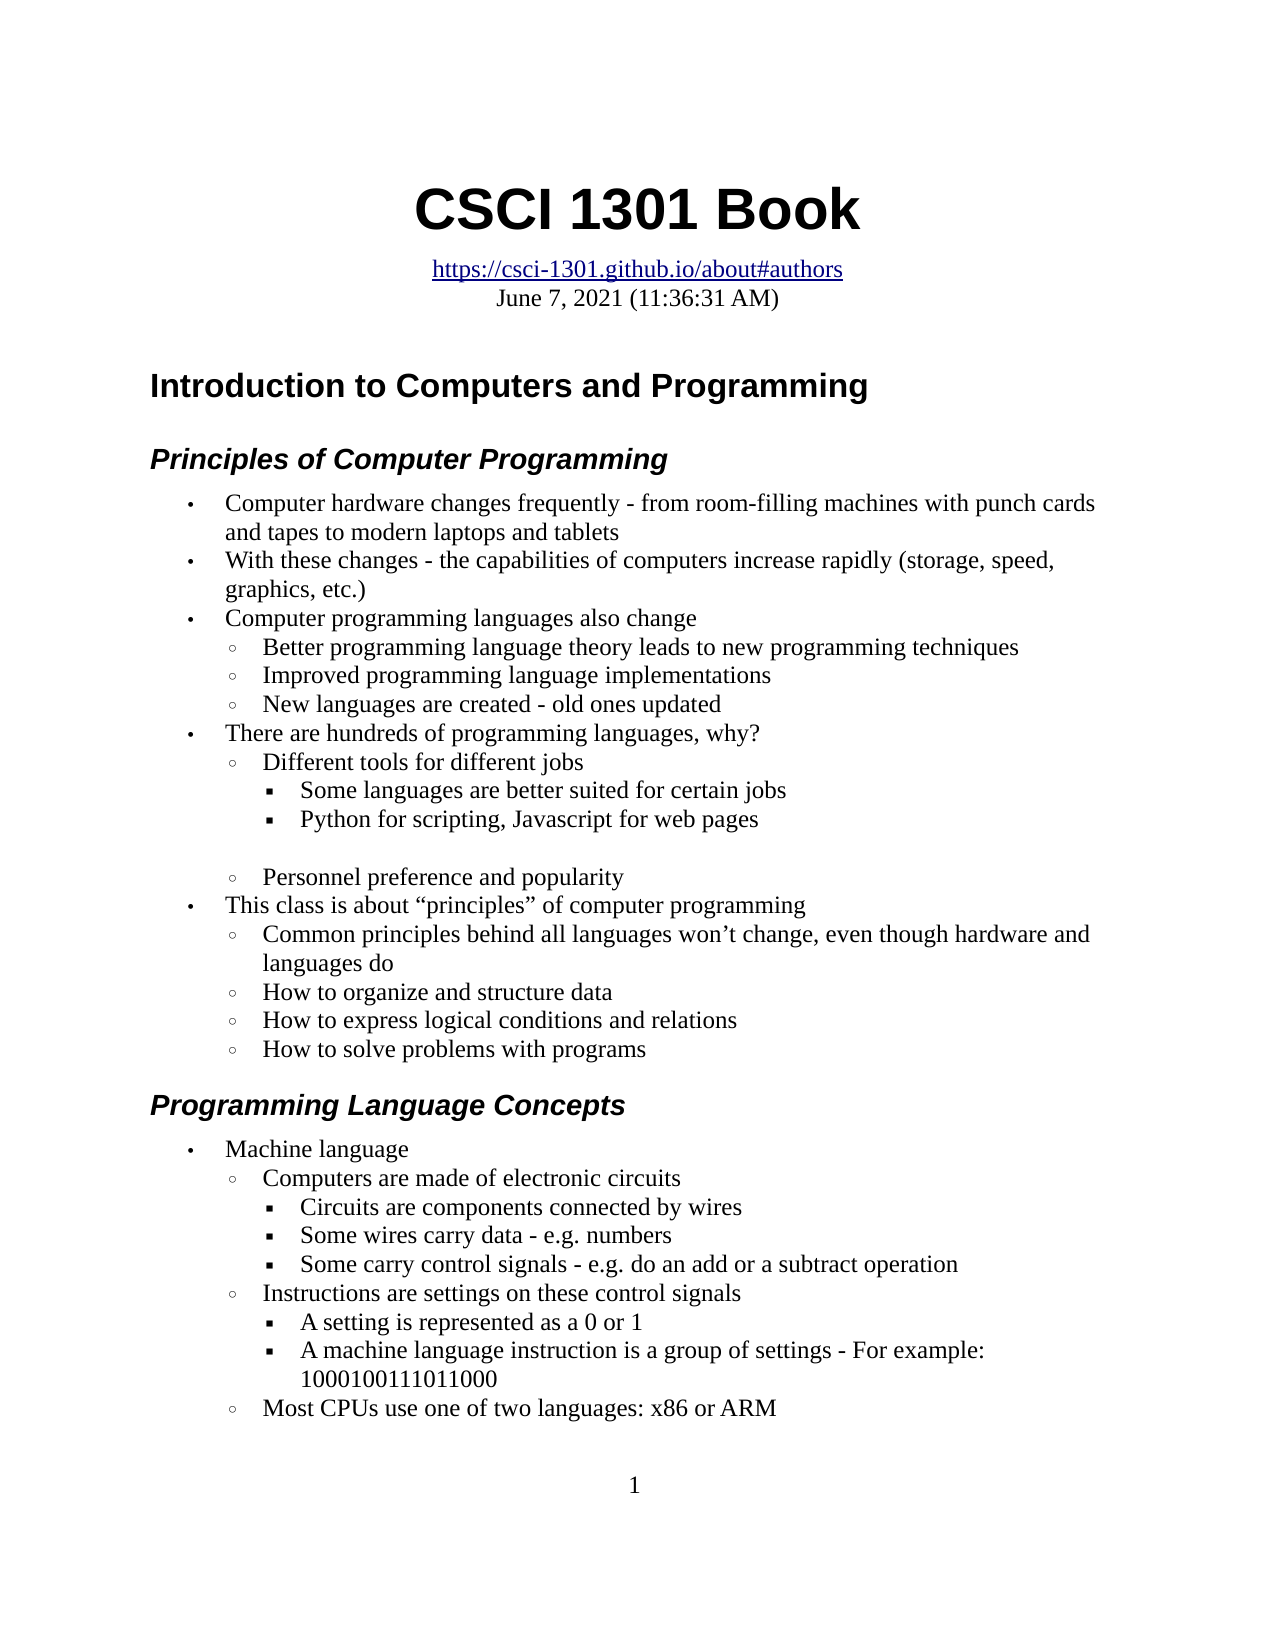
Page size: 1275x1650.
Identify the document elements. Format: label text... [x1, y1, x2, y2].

list Better programming language theory leads to new programming techniques [225, 632, 1125, 661]
subtitle Introduction to Computers and Programming [150, 366, 1125, 404]
list Personnel preference and popularity [225, 862, 1125, 891]
list How to solve problems with programs [225, 1034, 1125, 1063]
list Some carry control signals - e.g. do an add or a subtract operation [262, 1249, 1125, 1278]
list Computers are made of electronic circuits [225, 1163, 1125, 1192]
list A setting is represented as a 0 or 1 [262, 1307, 1125, 1335]
list Python for scripting, Javascript for web pages [262, 804, 1125, 862]
list Machine language [187, 1134, 1125, 1163]
list This class is about “principles” of computer programming [187, 891, 1125, 919]
list Instructions are settings on these control signals [225, 1278, 1125, 1307]
text https://csci-1301.github.io/about#authors [150, 254, 1125, 283]
list How to organize and structure data [225, 977, 1125, 1006]
list There are hundreds of programming languages, why? [187, 718, 1125, 747]
list Most CPUs use one of two languages: x86 or ARM [225, 1393, 1125, 1422]
list A machine language instruction is a group of settings - For example: 1000100111011000 [262, 1335, 1125, 1393]
list Different tools for different jobs [225, 747, 1125, 776]
subtitle Principles of Computer Programming [150, 442, 1125, 476]
list Some languages are better suited for certain jobs [262, 776, 1125, 804]
list Computer hardware changes frequently - from room-filling machines with punch cards and tapes to modern laptops and tablets [187, 488, 1125, 546]
list Some wires carry data - e.g. numbers [262, 1220, 1125, 1249]
list How to express logical conditions and relations [225, 1006, 1125, 1034]
subtitle Programming Language Concepts [150, 1088, 1125, 1122]
list With these changes - the capabilities of computers increase rapidly (storage, speed, graphics, etc.) [187, 546, 1125, 603]
list Improved programming language implementations [225, 661, 1125, 689]
list New languages are created - old ones updated [225, 689, 1125, 718]
title CSCI 1301 Book [150, 175, 1125, 242]
list Common principles behind all languages won’t change, even though hardware and languages do [225, 919, 1125, 977]
text June 7, 2021 (11:36:31 AM) [150, 283, 1125, 312]
list Computer programming languages also change [187, 603, 1125, 632]
list Circuits are components connected by wires [262, 1192, 1125, 1220]
